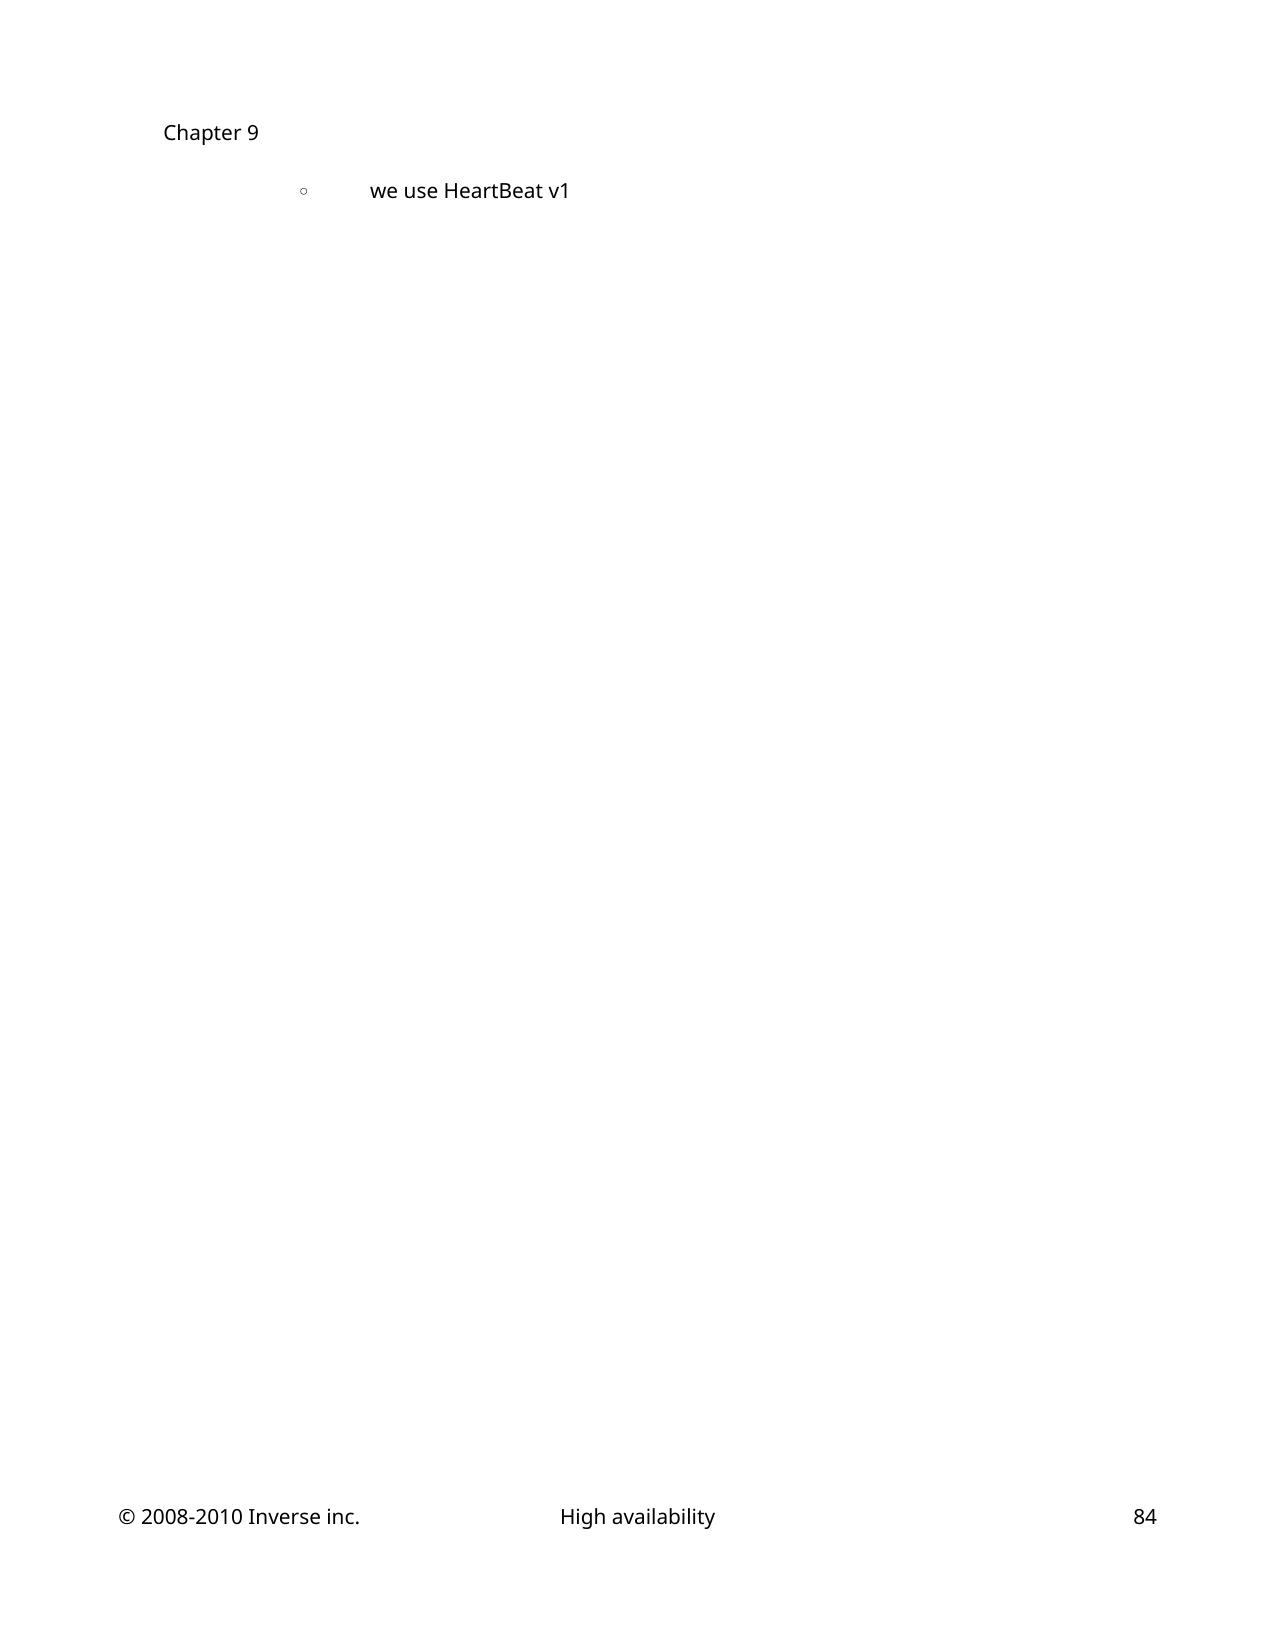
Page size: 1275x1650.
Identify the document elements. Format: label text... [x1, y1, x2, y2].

list we use HeartBeat v1 [296, 176, 1157, 204]
